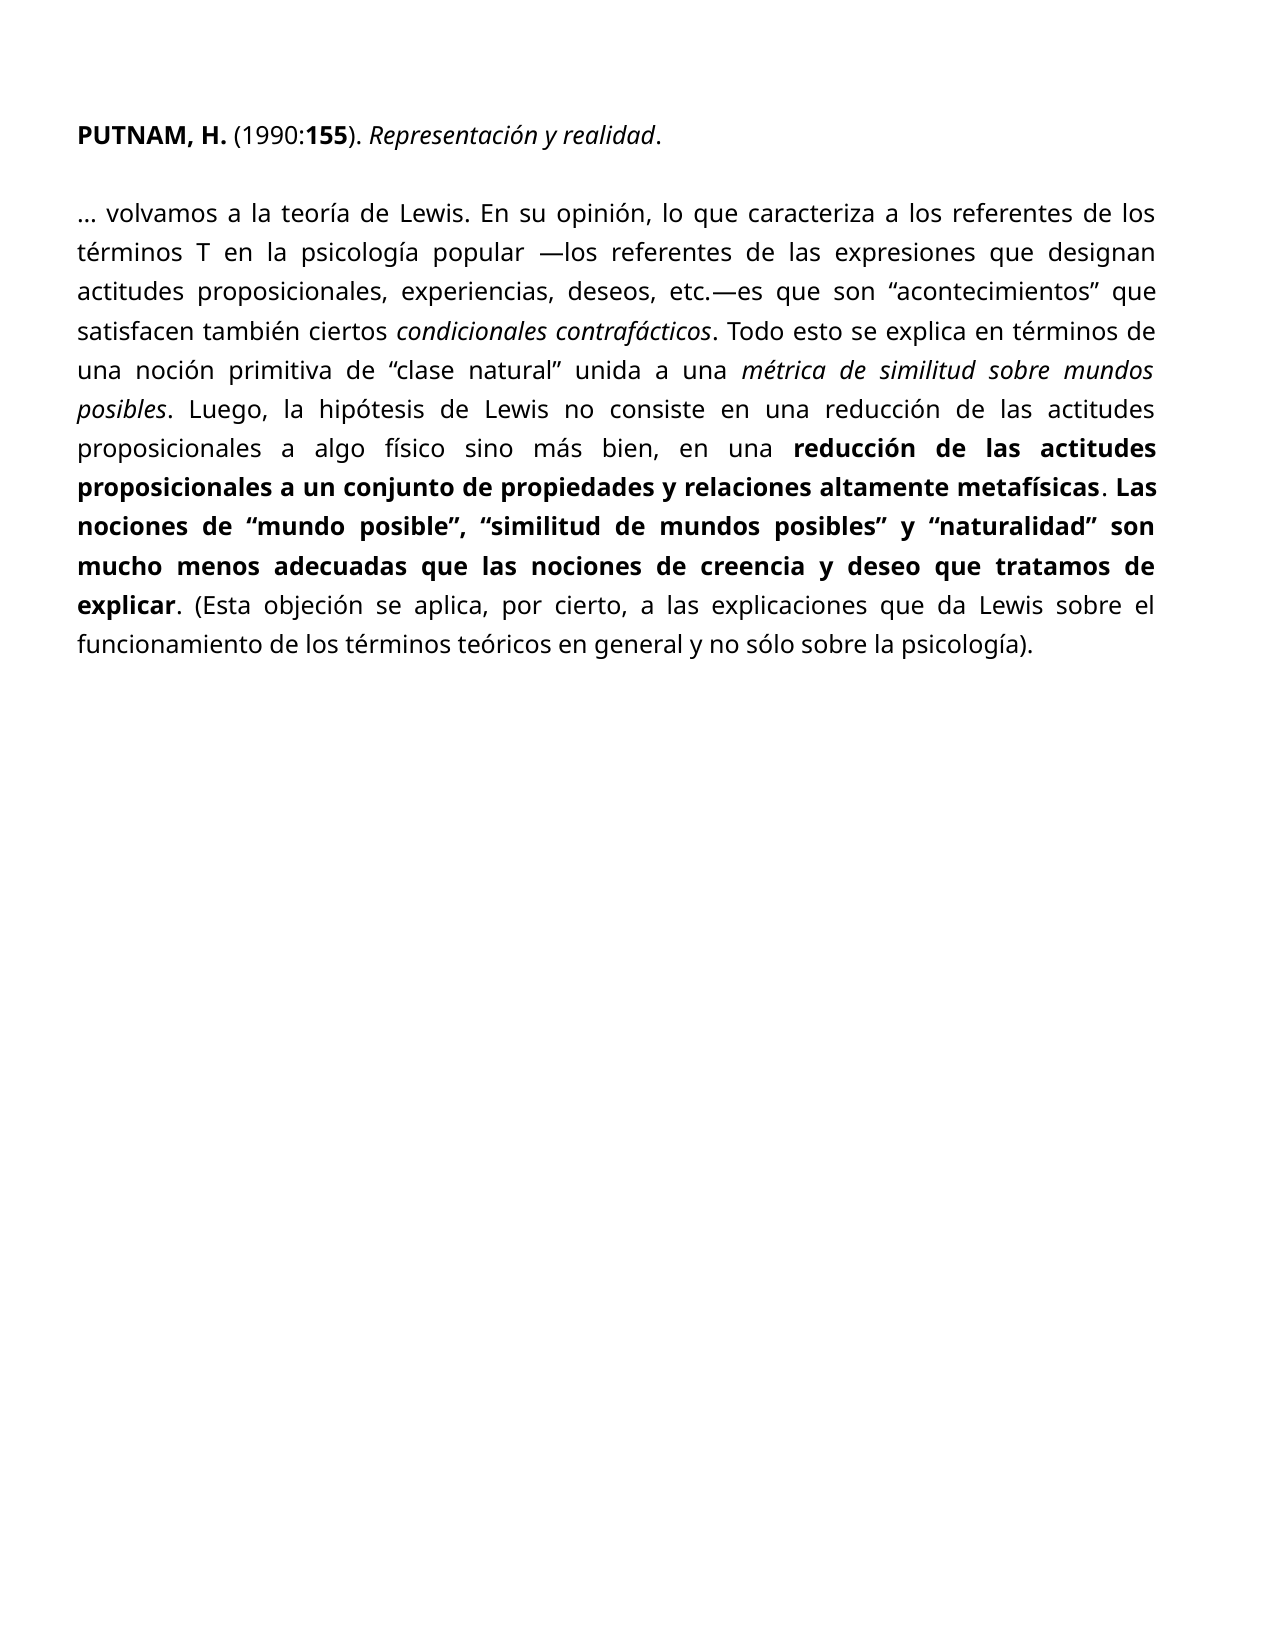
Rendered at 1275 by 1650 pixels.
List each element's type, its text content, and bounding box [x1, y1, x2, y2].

text PUTNAM, H. (1990:155). Representación y realidad. [77, 117, 1157, 151]
text … volvamos a la teoría de Lewis. En su opinión, lo que caracteriza a los referentes de los términos T en la psicología popular —los referentes de las expresiones que designan actitudes proposicionales, experiencias, deseos, etc.—es que son “acontecimientos” que satisfacen también ciertos condicionales contrafácticos. Todo esto se explica en términos de una noción primitiva de “clase natural” unida a una métrica de similitud sobre mundos posibles. Luego, la hipótesis de Lewis no consiste en una reducción de las actitudes proposicionales a algo físico sino más bien, en una reducción de las actitudes proposicionales a un conjunto de propiedades y relaciones altamente metafísicas. Las nociones de “mundo posible”, “similitud de mundos posibles” y “naturalidad” son mucho menos adecuadas que las nociones de creencia y deseo que tratamos de explicar. (Esta objeción se aplica, por cierto, a las explicaciones que da Lewis sobre el funcionamiento de los términos teóricos en general y no sólo sobre la psicología). [77, 196, 1157, 661]
